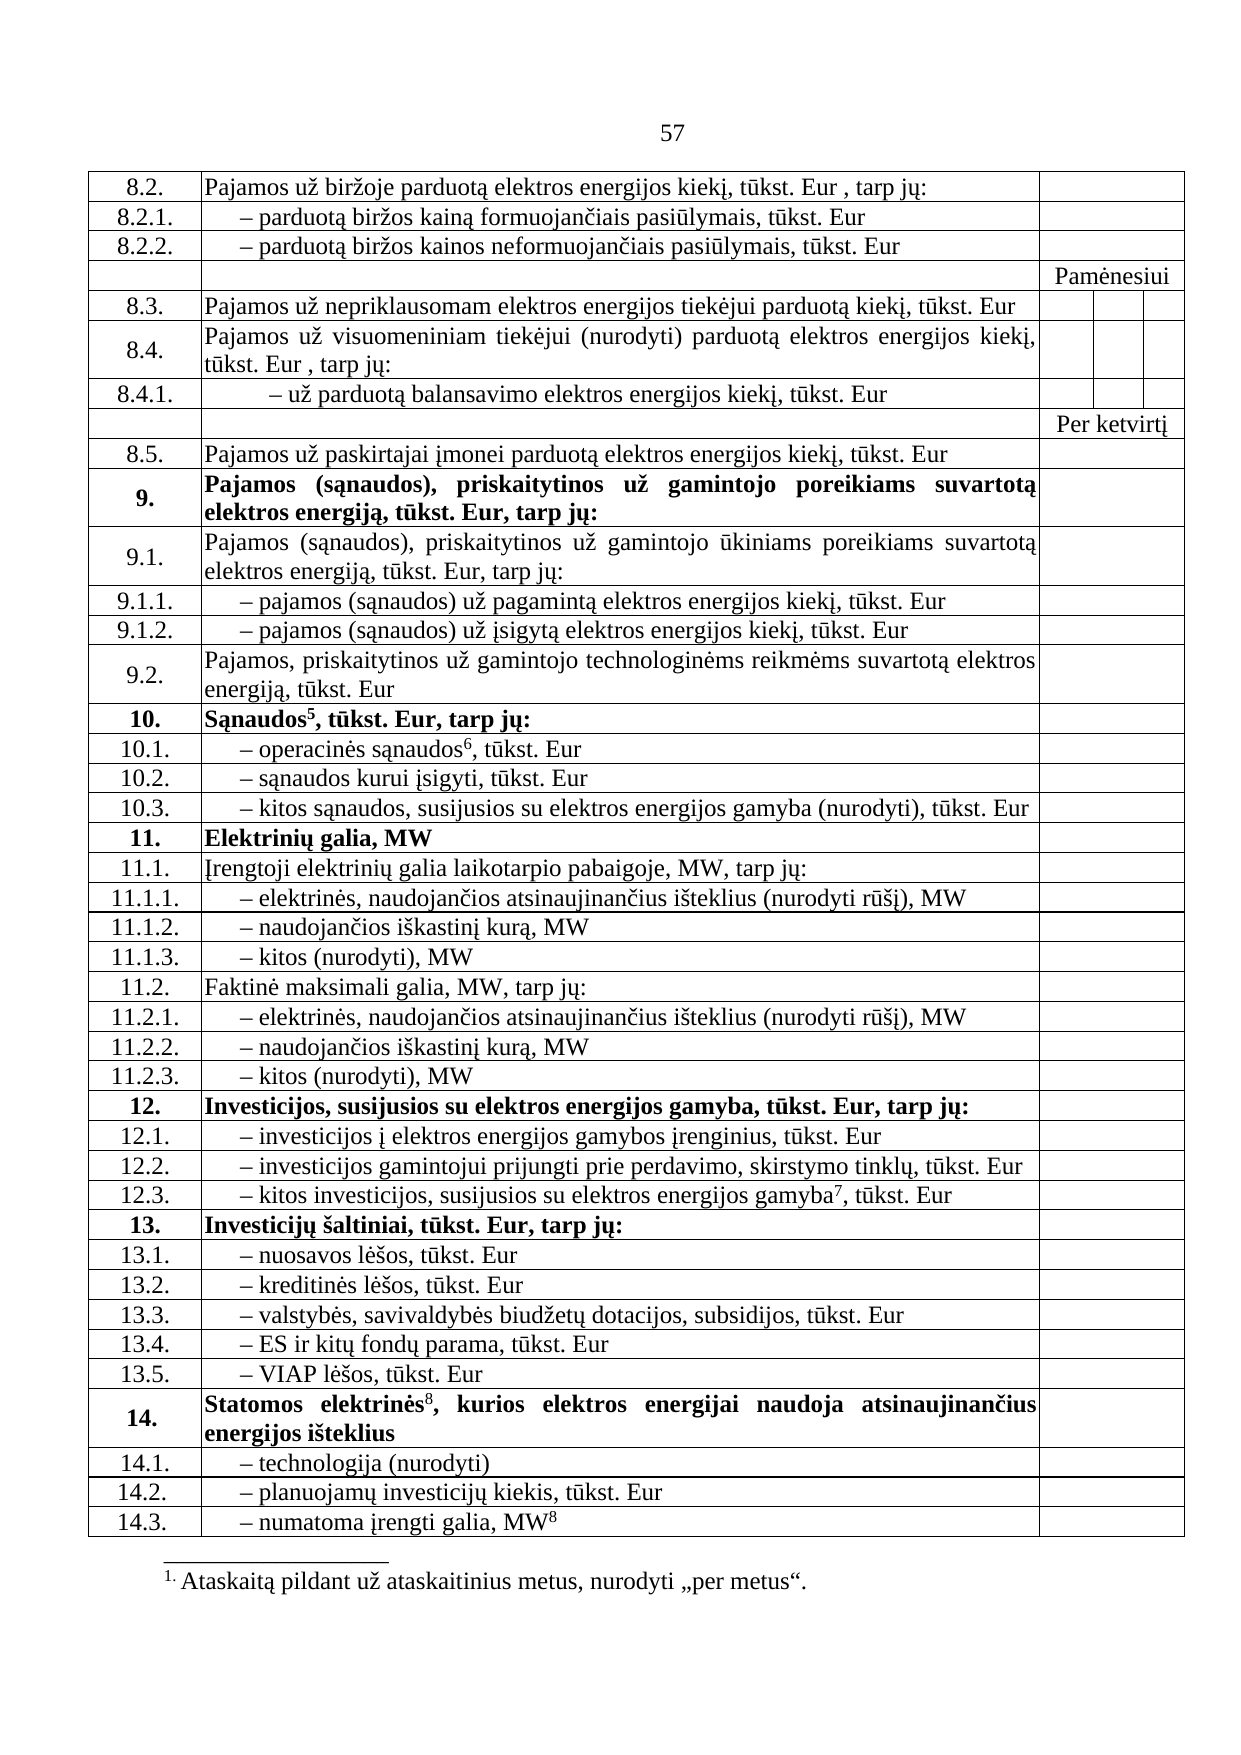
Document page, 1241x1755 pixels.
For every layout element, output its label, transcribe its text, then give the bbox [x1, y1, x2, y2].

table_cell [1144, 291, 1184, 320]
table_cell 10.3. [89, 793, 201, 822]
text 1. Ataskaitą pildant už ataskaitinius metus, nurodyti „per metus“. [89, 1566, 1181, 1594]
table_cell 9.1.1. [89, 586, 201, 614]
table_cell [1040, 1181, 1184, 1209]
table_cell 13.5. [89, 1359, 201, 1388]
table_cell [1094, 291, 1143, 320]
table_cell – naudojančios iškastinį kurą, MW [202, 913, 1039, 941]
table_cell 13. [89, 1210, 201, 1239]
table_cell 14.1. [89, 1448, 201, 1476]
table_cell [1040, 883, 1184, 911]
table_cell [1040, 1448, 1184, 1476]
table_cell 8.4.1. [89, 379, 201, 408]
table_cell 13.2. [89, 1270, 201, 1299]
table_cell – numatoma įrengti galia, MW8 [202, 1507, 1039, 1536]
table_cell [1144, 321, 1184, 378]
table_cell 8.2.2. [89, 231, 201, 260]
table_cell Įrengtoji elektrinių galia laikotarpio pabaigoje, MW, tarp jų: [202, 853, 1039, 882]
table_cell [1040, 764, 1184, 792]
table_cell [1040, 469, 1184, 526]
table_cell 10. [89, 704, 201, 733]
table_cell [1040, 586, 1184, 614]
table_cell Faktinė maksimali galia, MW, tarp jų: [202, 972, 1039, 1001]
table_cell [1040, 1359, 1184, 1388]
table_cell 12. [89, 1091, 201, 1120]
table_cell 14.2. [89, 1478, 201, 1506]
table_cell [1040, 972, 1184, 1001]
table_cell Pajamos (sąnaudos), priskaitytinos už gamintojo poreikiams suvartotą elektros energiją, tūkst. Eur, tarp jų: [202, 469, 1039, 526]
table_cell 8.3. [89, 291, 201, 320]
table_cell [1040, 291, 1093, 320]
table_cell [1094, 321, 1143, 378]
table_cell – parduotą biržos kainą formuojančiais pasiūlymais, tūkst. Eur [202, 202, 1039, 230]
table_cell – naudojančios iškastinį kurą, MW [202, 1032, 1039, 1060]
table_cell 8.4. [89, 321, 201, 378]
table_cell [1040, 1478, 1184, 1506]
table_cell – kitos investicijos, susijusios su elektros energijos gamyba7, tūkst. Eur [202, 1181, 1039, 1209]
table_cell Pajamos už visuomeniniam tiekėjui (nurodyti) parduotą elektros energijos kiekį, tūkst. Eur , tarp jų: [202, 321, 1039, 378]
table_cell [1040, 1091, 1184, 1120]
table_cell [1040, 1240, 1184, 1269]
table_cell [1040, 1300, 1184, 1328]
table_cell [1040, 853, 1184, 882]
table_cell – investicijos į elektros energijos gamybos įrenginius, tūkst. Eur [202, 1121, 1039, 1150]
table_cell [1040, 379, 1093, 408]
table_cell [1040, 823, 1184, 852]
table_cell Pajamos (sąnaudos), priskaitytinos už gamintojo ūkiniams poreikiams suvartotą elektros energiją, tūkst. Eur, tarp jų: [202, 527, 1039, 585]
table_cell 10.1. [89, 734, 201, 762]
table_cell [1040, 793, 1184, 822]
table_cell Sąnaudos5, tūkst. Eur, tarp jų: [202, 704, 1039, 733]
table_cell Per ketvirtį [1040, 409, 1184, 438]
table_cell 12.3. [89, 1181, 201, 1209]
table_cell [1040, 913, 1184, 941]
table_cell [1040, 1330, 1184, 1358]
table_cell 10.2. [89, 764, 201, 792]
table_cell [1040, 704, 1184, 733]
table_cell 11.1.2. [89, 913, 201, 941]
text __________________ [89, 1537, 1181, 1566]
table_cell [1040, 942, 1184, 971]
table_cell Investicijos, susijusios su elektros energijos gamyba, tūkst. Eur, tarp jų: [202, 1091, 1039, 1120]
table_cell – už parduotą balansavimo elektros energijos kiekį, tūkst. Eur [202, 379, 1039, 408]
table_cell 8.2. [89, 172, 201, 201]
table_cell 11.2.1. [89, 1002, 201, 1031]
table_cell – kitos (nurodyti), MW [202, 942, 1039, 971]
table_cell [1040, 1002, 1184, 1031]
table_cell [202, 409, 1039, 438]
table_cell 11.1. [89, 853, 201, 882]
table_cell – VIAP lėšos, tūkst. Eur [202, 1359, 1039, 1388]
table_cell 8.2.1. [89, 202, 201, 230]
table_cell – technologija (nurodyti) [202, 1448, 1039, 1476]
table_cell Investicijų šaltiniai, tūkst. Eur, tarp jų: [202, 1210, 1039, 1239]
table_cell Pajamos už paskirtajai įmonei parduotą elektros energijos kiekį, tūkst. Eur [202, 439, 1039, 468]
table_cell [1040, 527, 1184, 585]
table_cell – kreditinės lėšos, tūkst. Eur [202, 1270, 1039, 1299]
table_cell [1040, 1032, 1184, 1060]
table_cell 12.2. [89, 1151, 201, 1179]
table_cell 14. [89, 1389, 201, 1447]
table_cell – elektrinės, naudojančios atsinaujinančius išteklius (nurodyti rūšį), MW [202, 1002, 1039, 1031]
table_cell – investicijos gamintojui prijungti prie perdavimo, skirstymo tinklų, tūkst. Eur [202, 1151, 1039, 1179]
table_cell [1040, 1210, 1184, 1239]
table_cell – sąnaudos kurui įsigyti, tūkst. Eur [202, 764, 1039, 792]
table_cell – operacinės sąnaudos6, tūkst. Eur [202, 734, 1039, 762]
table_cell 13.1. [89, 1240, 201, 1269]
table_cell [202, 261, 1039, 290]
table_cell 9.1. [89, 527, 201, 585]
table_cell – pajamos (sąnaudos) už pagamintą elektros energijos kiekį, tūkst. Eur [202, 586, 1039, 614]
table_cell [89, 409, 201, 438]
table_cell Statomos elektrinės8, kurios elektros energijai naudoja atsinaujinančius energijos išteklius [202, 1389, 1039, 1447]
table_cell [1040, 645, 1184, 703]
table_cell 12.1. [89, 1121, 201, 1150]
table_cell [1040, 1507, 1184, 1536]
table_cell – elektrinės, naudojančios atsinaujinančius išteklius (nurodyti rūšį), MW [202, 883, 1039, 911]
table_cell [1040, 1270, 1184, 1299]
table_cell 8.5. [89, 439, 201, 468]
table_cell 9. [89, 469, 201, 526]
table_cell – kitos sąnaudos, susijusios su elektros energijos gamyba (nurodyti), tūkst. Eur [202, 793, 1039, 822]
table_cell [1144, 379, 1184, 408]
table_cell 11.1.3. [89, 942, 201, 971]
table_cell [1040, 1389, 1184, 1447]
table_cell [1040, 439, 1184, 468]
table_cell 11.1.1. [89, 883, 201, 911]
table_cell Pajamos, priskaitytinos už gamintojo technologinėms reikmėms suvartotą elektros energiją, tūkst. Eur [202, 645, 1039, 703]
table_cell [1040, 231, 1184, 260]
table_cell [1040, 202, 1184, 230]
table_cell [1040, 734, 1184, 762]
table_cell – planuojamų investicijų kiekis, tūkst. Eur [202, 1478, 1039, 1506]
table_cell [1040, 172, 1184, 201]
table_cell 13.3. [89, 1300, 201, 1328]
table_cell [89, 261, 201, 290]
table_cell – nuosavos lėšos, tūkst. Eur [202, 1240, 1039, 1269]
table_cell [1040, 1151, 1184, 1179]
table_cell [1040, 1121, 1184, 1150]
table_cell – pajamos (sąnaudos) už įsigytą elektros energijos kiekį, tūkst. Eur [202, 616, 1039, 644]
table_cell [1040, 1061, 1184, 1090]
table_cell 11.2.3. [89, 1061, 201, 1090]
table_cell 11.2.2. [89, 1032, 201, 1060]
table_cell 14.3. [89, 1507, 201, 1536]
table_cell [1040, 321, 1093, 378]
table_cell – valstybės, savivaldybės biudžetų dotacijos, subsidijos, tūkst. Eur [202, 1300, 1039, 1328]
table_cell 13.4. [89, 1330, 201, 1358]
table_cell Elektrinių galia, MW [202, 823, 1039, 852]
table_cell Pajamos už biržoje parduotą elektros energijos kiekį, tūkst. Eur , tarp jų: [202, 172, 1039, 201]
table_cell [1040, 616, 1184, 644]
table_cell 11.2. [89, 972, 201, 1001]
table_cell Pamėnesiui [1040, 261, 1184, 290]
table_cell – parduotą biržos kainos neformuojančiais pasiūlymais, tūkst. Eur [202, 231, 1039, 260]
table_cell 9.1.2. [89, 616, 201, 644]
table_cell Pajamos už nepriklausomam elektros energijos tiekėjui parduotą kiekį, tūkst. Eur [202, 291, 1039, 320]
table_cell – ES ir kitų fondų parama, tūkst. Eur [202, 1330, 1039, 1358]
table_cell [1094, 379, 1143, 408]
table_cell – kitos (nurodyti), MW [202, 1061, 1039, 1090]
table_cell 9.2. [89, 645, 201, 703]
table_cell 11. [89, 823, 201, 852]
